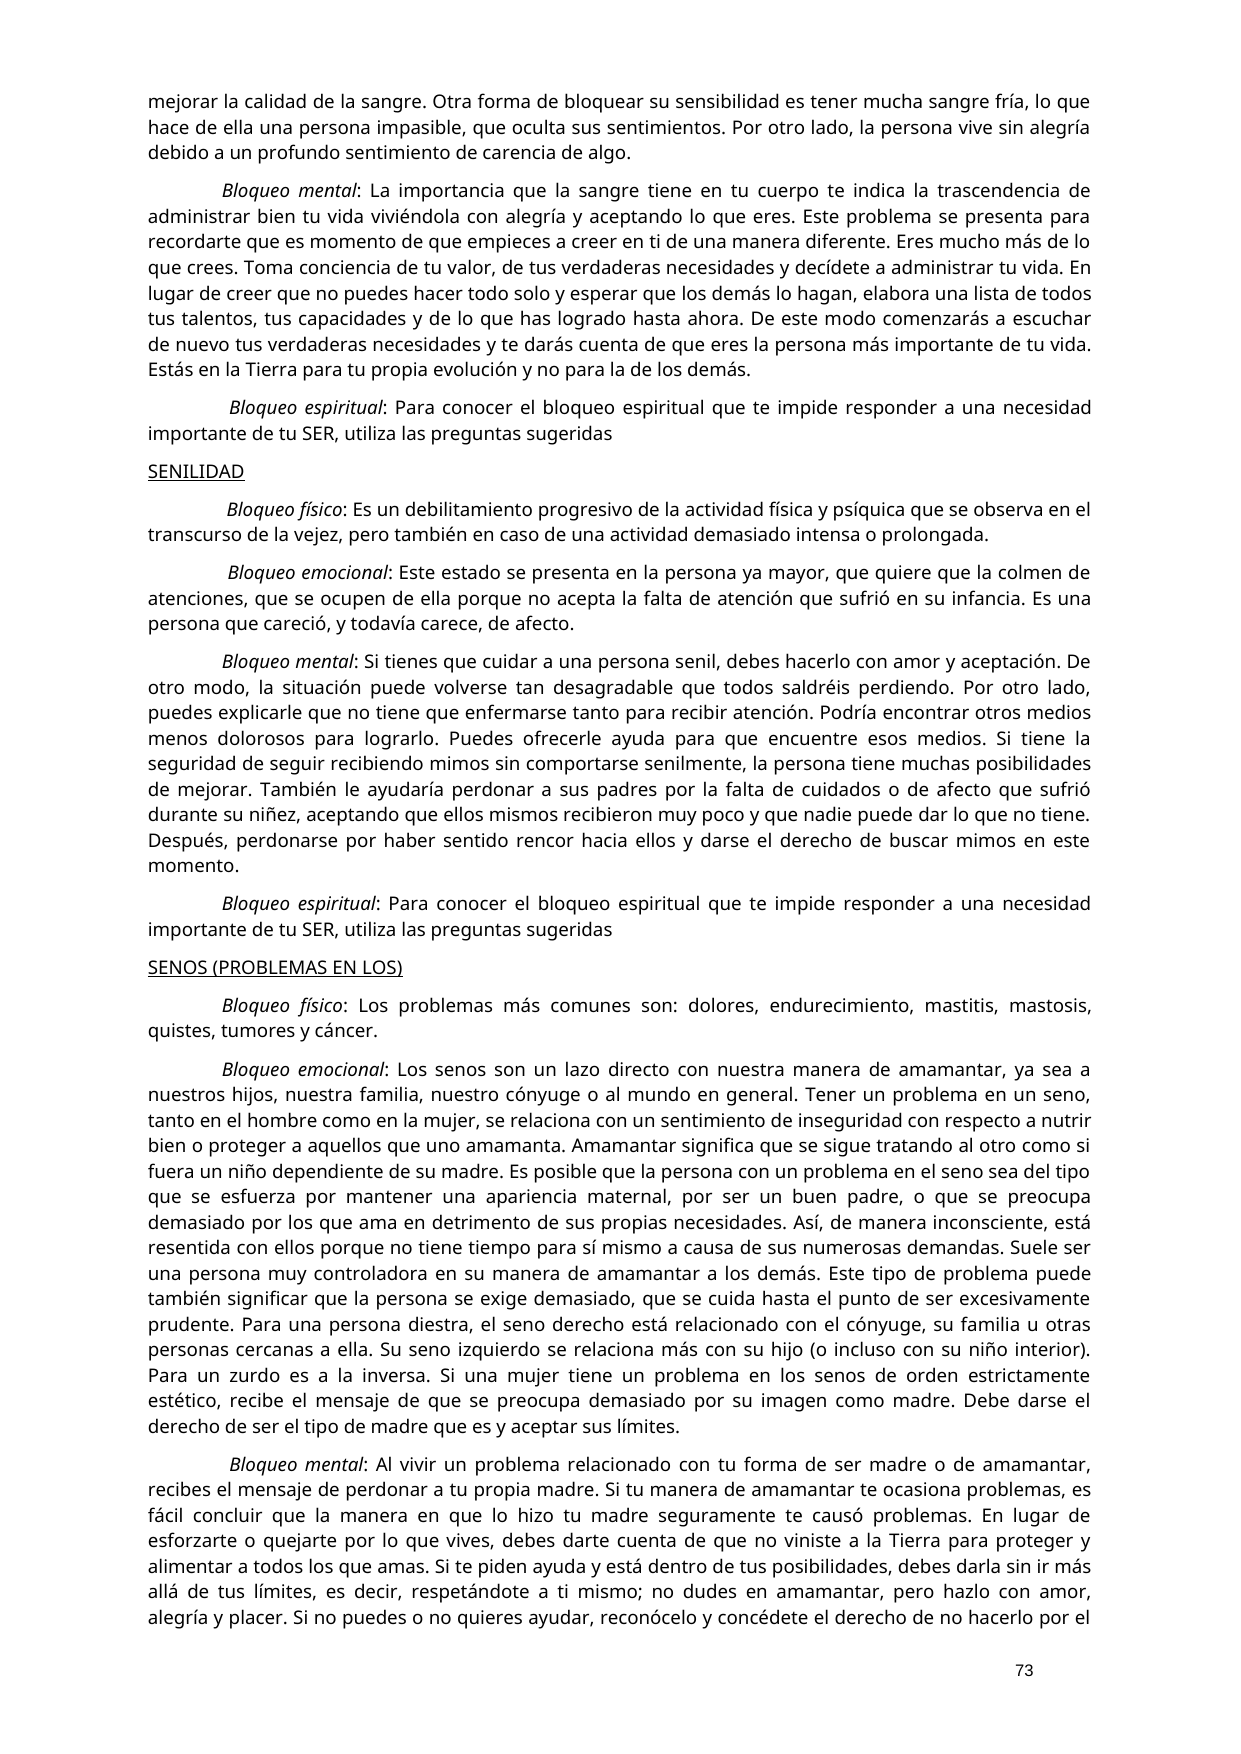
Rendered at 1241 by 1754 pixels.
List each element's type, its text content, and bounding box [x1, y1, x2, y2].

text SENOS (problemas en los) [148, 954, 1092, 980]
text Bloqueo mental: La importancia que la sangre tiene en tu cuerpo te indica la trascendencia de administrar bien tu vida viviéndola con alegría y aceptando lo que eres. Este problema se presenta para recordarte que es momento de que empieces a creer en ti de una manera diferente. Eres mucho más de lo que crees. Toma conciencia de tu valor, de tus verdaderas necesidades y decídete a administrar tu vida. En lugar de creer que no puedes hacer todo solo y esperar que los demás lo hagan, elabora una lista de todos tus talentos, tus capacidades y de lo que has logrado hasta ahora. De este modo comenzarás a escuchar de nuevo tus verdaderas necesidades y te darás cuenta de que eres la persona más importante de tu vida. Estás en la Tierra para tu propia evolución y no para la de los demás. [148, 178, 1092, 382]
text Bloqueo mental: Al vivir un problema relacionado con tu forma de ser madre o de amamantar, recibes el mensaje de perdonar a tu propia madre. Si tu manera de amamantar te ocasiona problemas, es fácil concluir que la manera en que lo hizo tu madre seguramente te causó problemas. En lugar de esforzarte o quejarte por lo que vives, debes darte cuenta de que no viniste a la Tierra para proteger y alimentar a todos los que amas. Si te piden ayuda y está dentro de tus posibilidades, debes darla sin ir más allá de tus límites, es decir, respetándote a ti mismo; no dudes en amamantar, pero hazlo con amor, alegría y placer. Si no puedes o no quieres ayudar, reconócelo y concédete el derecho de no hacerlo por el [148, 1451, 1092, 1630]
text mejorar la calidad de la sangre. Otra forma de bloquear su sensibilidad es tener mucha sangre fría, lo que hace de ella una persona impasible, que oculta sus sentimientos. Por otro lado, la persona vive sin alegría debido a un profundo sentimiento de carencia de algo. [148, 89, 1092, 165]
text Bloqueo mental: Si tienes que cuidar a una persona senil, debes hacerlo con amor y aceptación. De otro modo, la situación puede volverse tan desagradable que todos saldréis perdiendo. Por otro lado, puedes explicarle que no tiene que enfermarse tanto para recibir atención. Podría encontrar otros medios menos dolorosos para lograrlo. Puedes ofrecerle ayuda para que encuentre esos medios. Si tiene la seguridad de seguir recibiendo mimos sin comportarse senilmente, la persona tiene muchas posibilidades de mejorar. También le ayudaría perdonar a sus padres por la falta de cuidados o de afecto que sufrió durante su niñez, aceptando que ellos mismos recibieron muy poco y que nadie puede dar lo que no tiene. Después, perdonarse por haber sentido rencor hacia ellos y darse el derecho de buscar mimos en este momento. [148, 648, 1092, 878]
text Bloqueo físico: Es un debilitamiento progresivo de la actividad física y psíquica que se observa en el transcurso de la vejez, pero también en caso de una actividad demasiado intensa o prolongada. [148, 496, 1092, 547]
text Bloqueo emocional: Este estado se presenta en la persona ya mayor, que quiere que la colmen de atenciones, que se ocupen de ella porque no acepta la falta de atención que sufrió en su infancia. Es una persona que careció, y todavía carece, de afecto. [148, 559, 1092, 636]
text Bloqueo espiritual: Para conocer el bloqueo espiritual que te impide responder a una necesidad importante de tu SER, utiliza las preguntas sugeridas [148, 891, 1092, 942]
text Bloqueo físico: Los problemas más comunes son: dolores, endurecimiento, mastitis, mastosis, quistes, tumores y cáncer. [148, 992, 1092, 1043]
text Bloqueo emocional: Los senos son un lazo directo con nuestra manera de amamantar, ya sea a nuestros hijos, nuestra familia, nuestro cónyuge o al mundo en general. Tener un problema en un seno, tanto en el hombre como en la mujer, se relaciona con un sentimiento de inseguridad con respecto a nutrir bien o proteger a aquellos que uno amamanta. Amamantar significa que se sigue tratando al otro como si fuera un niño dependiente de su madre. Es posible que la persona con un problema en el seno sea del tipo que se esfuerza por mantener una apariencia maternal, por ser un buen padre, o que se preocupa demasiado por los que ama en detrimento de sus propias necesidades. Así, de manera inconsciente, está resentida con ellos porque no tiene tiempo para sí mismo a causa de sus numerosas demandas. Suele ser una persona muy controladora en su manera de amamantar a los demás. Este tipo de problema puede también significar que la persona se exige demasiado, que se cuida hasta el punto de ser excesivamente prudente. Para una persona diestra, el seno derecho está relacionado con el cónyuge, su familia u otras personas cercanas a ella. Su seno izquierdo se relaciona más con su hijo (o incluso con su niño interior). Para un zurdo es a la inversa. Si una mujer tiene un problema en los senos de orden estrictamente estético, recibe el mensaje de que se preocupa demasiado por su imagen como madre. Debe darse el derecho de ser el tipo de madre que es y aceptar sus límites. [148, 1056, 1092, 1439]
text Bloqueo espiritual: Para conocer el bloqueo espiritual que te impide responder a una necesidad importante de tu SER, utiliza las preguntas sugeridas [148, 394, 1092, 445]
text SENILIDAD [148, 458, 1092, 483]
